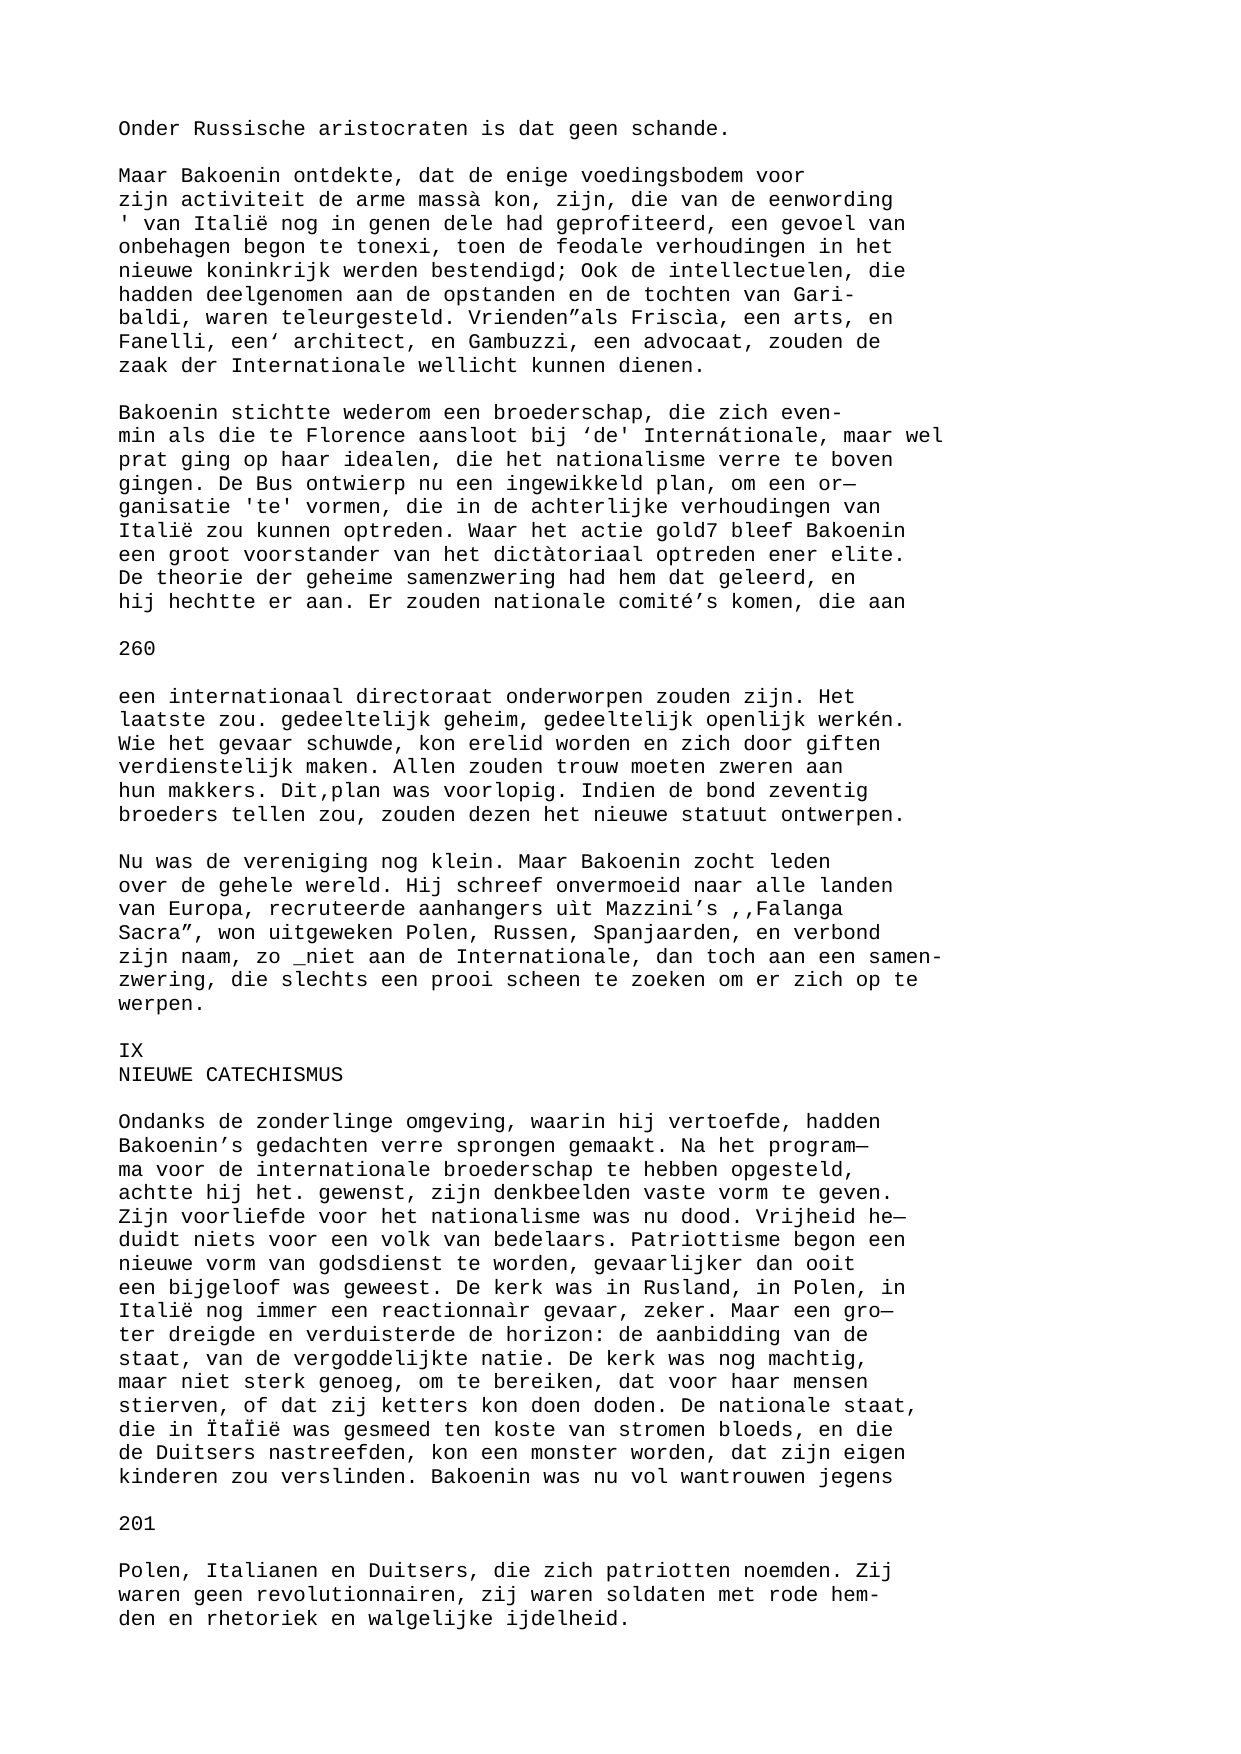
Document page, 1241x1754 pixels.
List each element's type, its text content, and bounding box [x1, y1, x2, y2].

text Onder Russische aristocraten is dat geen schande. [118, 118, 1122, 142]
text hij hechtte er aan. Er zouden nationale comité’s komen, die aan [118, 591, 1122, 615]
text 201 [118, 1513, 1122, 1537]
text staat, van de vergoddelijkte natie. De kerk was nog machtig, [118, 1348, 1122, 1371]
text hun makkers. Dit‚plan was voorlopig. Indien de bond zeventig [118, 780, 1122, 804]
text zijn activiteit de arme massà kon, zijn, die van de eenwording [118, 189, 1122, 213]
text Zijn voorliefde voor het nationalisme was nu dood. Vrijheid he— [118, 1206, 1122, 1229]
text waren geen revolutionnairen, zij waren soldaten met rode hem- [118, 1584, 1122, 1608]
text van Europa, recruteerde aanhangers uìt Mazzini’s ,‚Falanga [118, 898, 1122, 922]
text nieuwe vorm van godsdienst te worden, gevaarlijker dan ooit [118, 1253, 1122, 1277]
text stierven, of dat zij ketters kon doen doden. De nationale staat, [118, 1395, 1122, 1419]
text zwering, die slechts een prooi scheen te zoeken om er zich op te [118, 969, 1122, 993]
text ganisatie 'te' vormen, die in de achterlijke verhoudingen van [118, 496, 1122, 520]
text duidt niets voor een volk van bedelaars. Patriottisme begon een [118, 1229, 1122, 1253]
text die in ÏtaÏië was gesmeed ten koste van stromen bloeds‚ en die [118, 1419, 1122, 1442]
text ter dreigde en verduisterde de horizon: de aanbidding van de [118, 1324, 1122, 1348]
text zijn naam, zo _niet aan de Internationale, dan toch aan een samen- [118, 946, 1122, 969]
text prat ging op haar idealen, die het nationalisme verre te boven [118, 449, 1122, 473]
text laatste zou. gedeeltelijk geheim, gedeeltelijk openlijk werkén. [118, 709, 1122, 733]
text een bijgeloof was geweest. De kerk was in Rusland, in Polen, in [118, 1277, 1122, 1300]
text broeders tellen zou, zouden dezen het nieuwe statuut ontwerpen. [118, 804, 1122, 827]
text Bakoenin’s gedachten verre sprongen gemaakt. Na het program— [118, 1135, 1122, 1158]
text onbehagen begon te tonexi, toen de feodale verhoudingen in het [118, 236, 1122, 260]
text de Duitsers nastreefden, kon een monster worden, dat zijn eigen [118, 1442, 1122, 1466]
text IX [118, 1040, 1122, 1064]
text Bakoenin stichtte wederom een broederschap, die zich even- [118, 402, 1122, 426]
text hadden deelgenomen aan de opstanden en de tochten van Gari- [118, 284, 1122, 307]
text zaak der Internationale wellicht kunnen dienen. [118, 354, 1122, 378]
text maar niet sterk genoeg, om te bereiken, dat voor haar mensen [118, 1371, 1122, 1395]
text Maar Bakoenin ontdekte, dat de enige voedingsbodem voor [118, 165, 1122, 189]
text den en rhetoriek en walgelijke ijdelheid. [118, 1608, 1122, 1631]
text Wie het gevaar schuwde, kon erelid worden en zich door giften [118, 733, 1122, 757]
text Sacra”, won uitgeweken Polen, Russen, Spanjaarden, en verbond [118, 922, 1122, 946]
text Polen, Italianen en Duitsers, die zich patriotten noemden. Zij [118, 1561, 1122, 1584]
text min als die te Florence aansloot bij ‘de' Internátionale, maar wel [118, 426, 1122, 449]
text Nu was de vereniging nog klein. Maar Bakoenin zocht leden [118, 851, 1122, 875]
text achtte hij het. gewenst, zijn denkbeelden vaste vorm te geven. [118, 1182, 1122, 1206]
text ' van Italië nog in genen dele had geprofiteerd, een gevoel van [118, 213, 1122, 236]
text Ondanks de zonderlinge omgeving, waarin hij vertoefde, hadden [118, 1111, 1122, 1135]
text Italië zou kunnen optreden. Waar het actie gold7 bleef Bakoenin [118, 520, 1122, 544]
text Italië nog immer een reactionnaìr gevaar, zeker. Maar een gro— [118, 1300, 1122, 1324]
text een internationaal directoraat onderworpen zouden zijn. Het [118, 686, 1122, 709]
text werpen. [118, 993, 1122, 1017]
text over de gehele wereld. Hij schreef onvermoeid naar alle landen [118, 875, 1122, 898]
text een groot voorstander van het dictàtoriaal optreden ener elite. [118, 544, 1122, 567]
text NIEUWE CATECHISMUS [118, 1064, 1122, 1088]
text De theorie der geheime samenzwering had hem dat geleerd, en [118, 567, 1122, 591]
text Fanelli, een‘ architect, en Gambuzzi, een advocaat, zouden de [118, 331, 1122, 354]
text 260 [118, 638, 1122, 662]
text verdienstelijk maken. Allen zouden trouw moeten zweren aan [118, 757, 1122, 780]
text ma voor de internationale broederschap te hebben opgesteld, [118, 1158, 1122, 1182]
text baldi, waren teleurgesteld. Vrienden”als Friscìa, een arts, en [118, 307, 1122, 331]
text kinderen zou verslinden. Bakoenin was nu vol wantrouwen jegens [118, 1466, 1122, 1489]
text nieuwe koninkrijk werden bestendigd; Ook de intellectuelen, die [118, 260, 1122, 284]
text gingen. De Bus ontwierp nu een ingewikkeld plan, om een or— [118, 473, 1122, 496]
